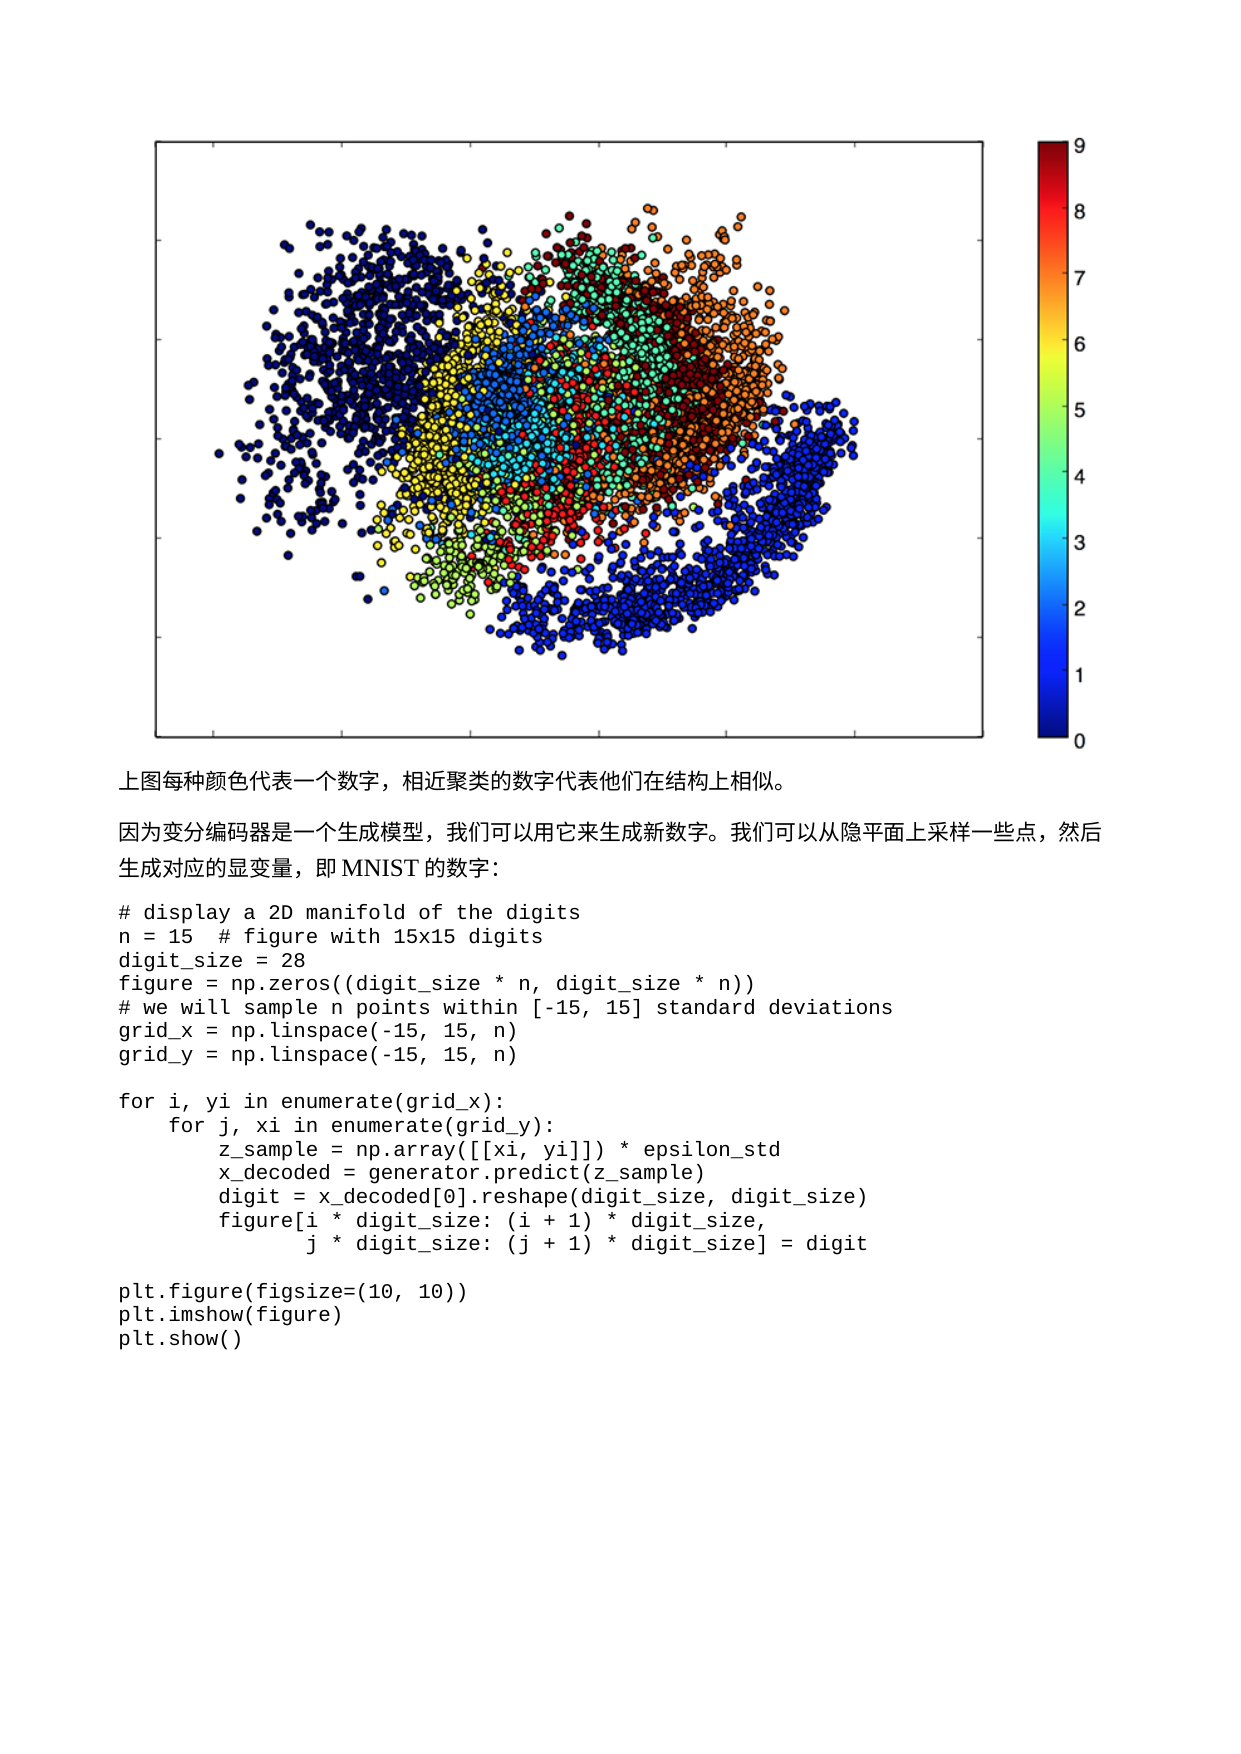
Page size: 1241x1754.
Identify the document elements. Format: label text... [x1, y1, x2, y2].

text figure[i * digit_size: (i + 1) * digit_size, [118, 1210, 1122, 1233]
text n = 15 # figure with 15x15 digits [118, 926, 1122, 949]
text 上图每种颜色代表一个数字，相近聚类的数字代表他们在结构上相似。 [118, 760, 1122, 796]
picture [118, 118, 1123, 760]
text grid_x = np.linspace(-15, 15, n) [118, 1021, 1122, 1044]
text j * digit_size: (j + 1) * digit_size] = digit [118, 1233, 1122, 1257]
text digit_size = 28 [118, 949, 1122, 973]
text # display a 2D manifold of the digits [118, 902, 1122, 926]
text x_decoded = generator.predict(z_sample) [118, 1162, 1122, 1186]
text digit = x_decoded[0].reshape(digit_size, digit_size) [118, 1186, 1122, 1210]
text # we will sample n points within [-15, 15] standard deviations [118, 997, 1122, 1021]
text grid_y = np.linspace(-15, 15, n) [118, 1044, 1122, 1068]
text z_sample = np.array([[xi, yi]]) * epsilon_std [118, 1139, 1122, 1162]
text 因为变分编码器是一个生成模型，我们可以用它来生成新数字。我们可以从隐平面上采样一些点，然后生成对应的显变量，即MNIST的数字： [118, 815, 1122, 883]
text for j, xi in enumerate(grid_y): [118, 1115, 1122, 1139]
text figure = np.zeros((digit_size * n, digit_size * n)) [118, 973, 1122, 997]
text plt.show() [118, 1328, 1122, 1352]
text plt.figure(figsize=(10, 10)) [118, 1281, 1122, 1304]
text plt.imshow(figure) [118, 1304, 1122, 1328]
text for i, yi in enumerate(grid_x): [118, 1091, 1122, 1115]
